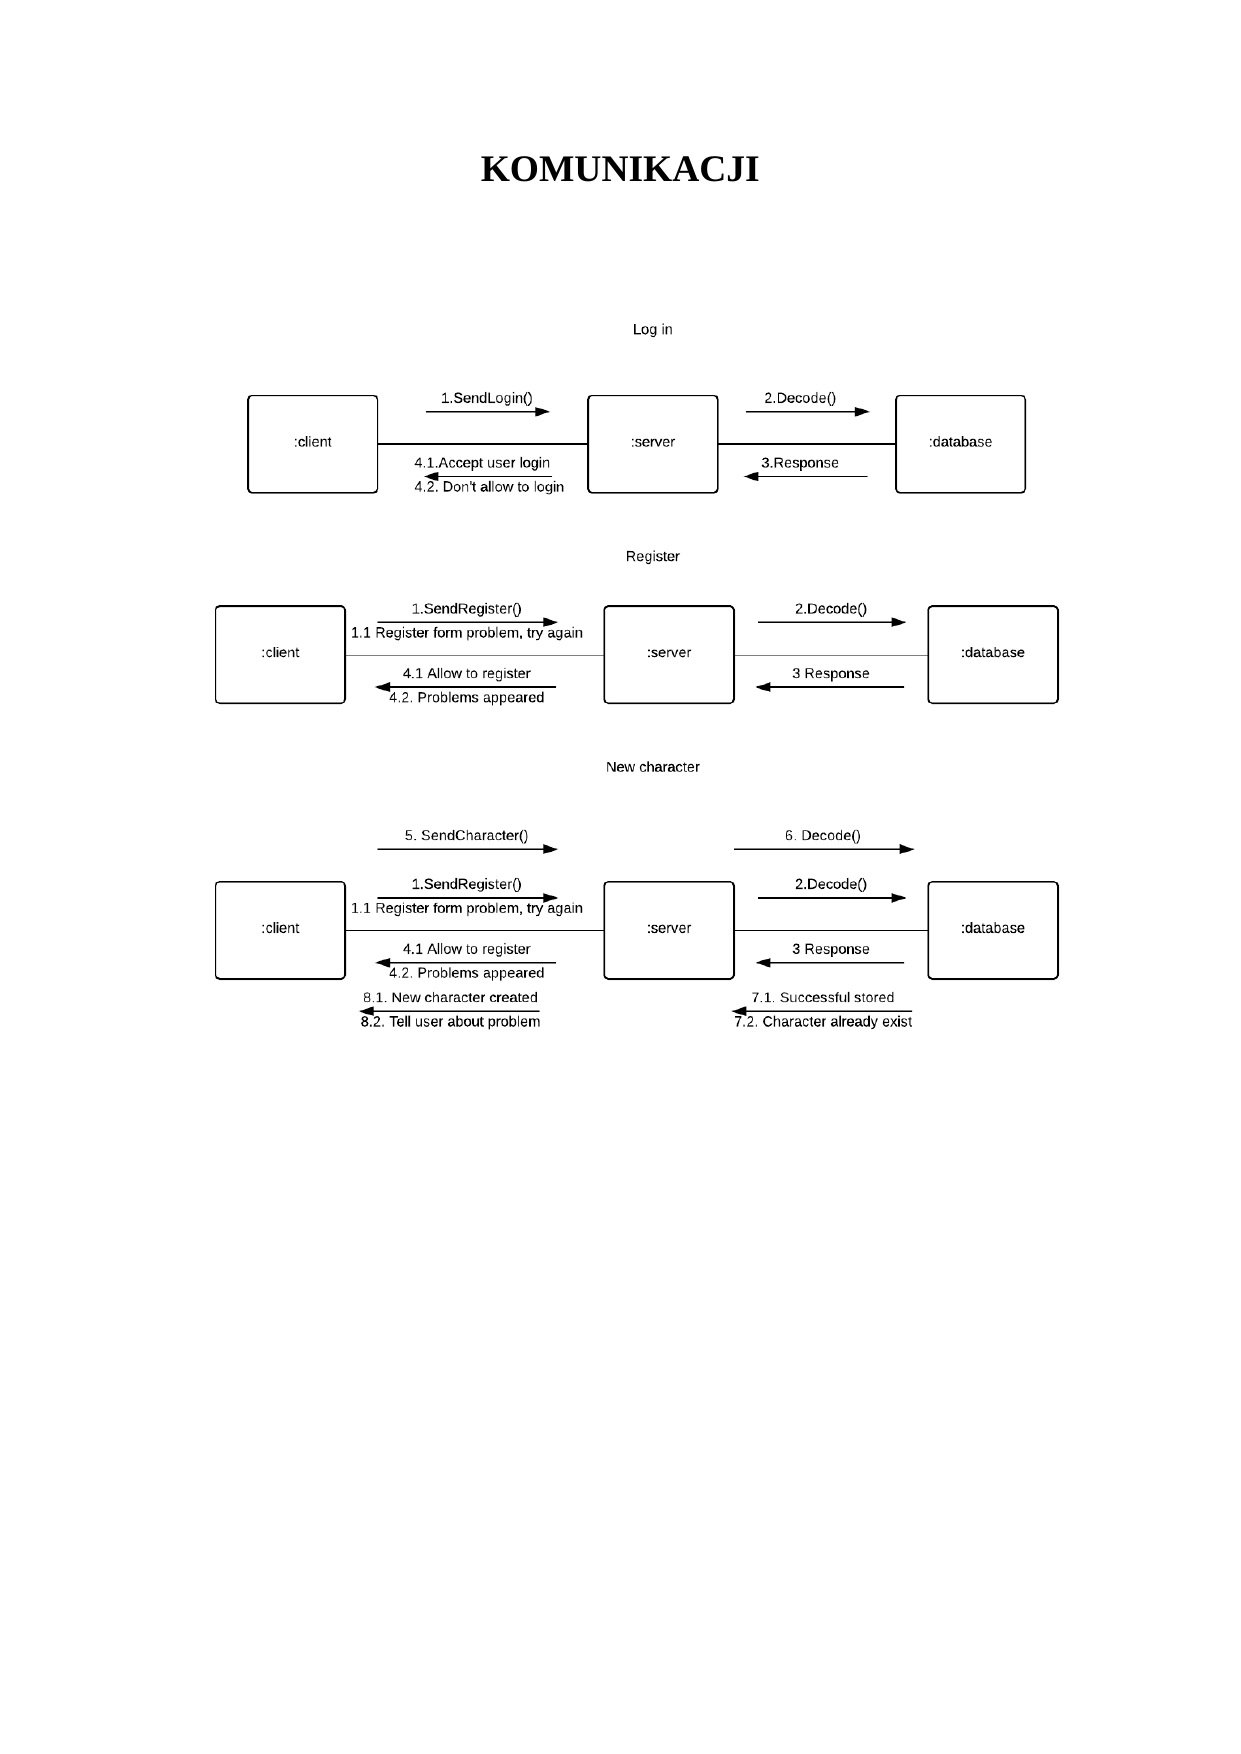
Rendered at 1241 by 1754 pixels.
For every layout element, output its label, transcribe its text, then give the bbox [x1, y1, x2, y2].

picture [118, 233, 1157, 1130]
text KOMUNIKACJI [118, 147, 1122, 190]
